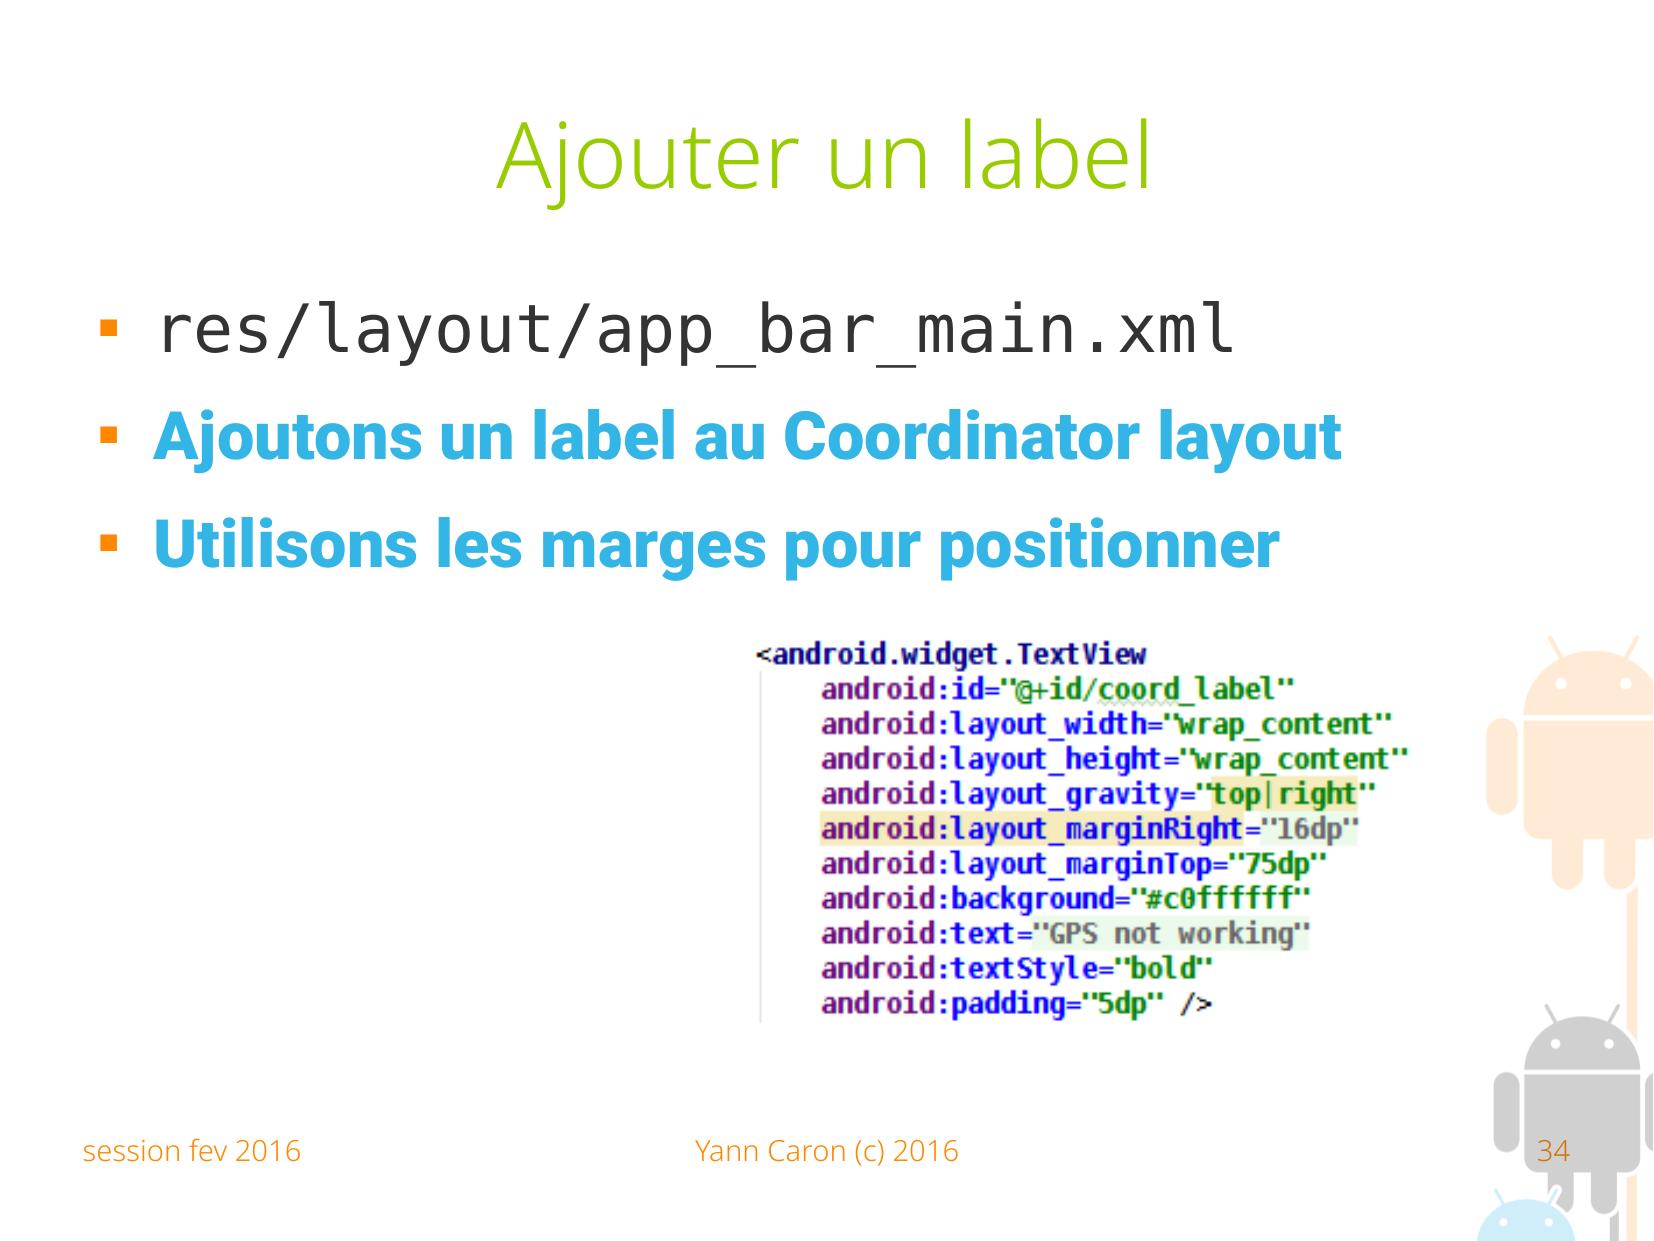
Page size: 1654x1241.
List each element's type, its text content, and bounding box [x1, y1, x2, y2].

picture [240, 423, 1654, 1241]
title Ajouter un label [82, 49, 1571, 257]
list res/layout/app_bar_main.xml Ajoutons un label au Coordinator layout Utilisons les marges pour positionner [82, 290, 1571, 1010]
